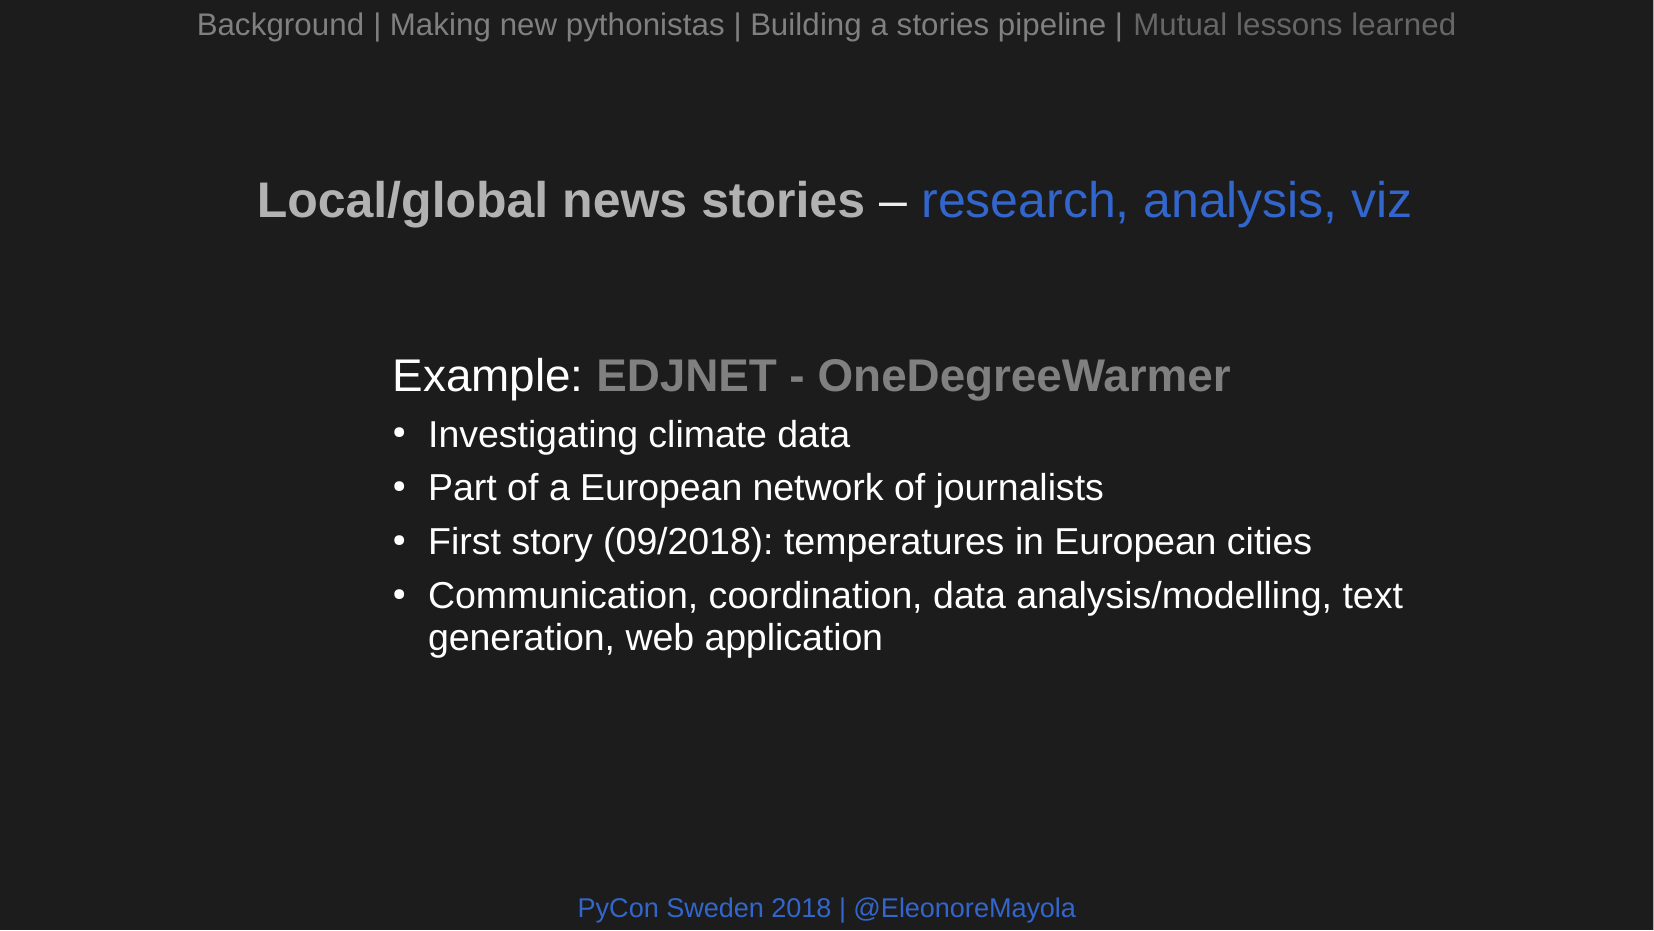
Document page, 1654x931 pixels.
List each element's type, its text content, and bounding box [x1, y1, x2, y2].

text_box PyCon Sweden 2018 | @EleonoreMayola [460, 885, 1193, 931]
text_box Example: EDJNET - OneDegreeWarmer Investigating climate data Part of a European network of journalists First story (09/2018): temperatures in European cities Communication, coordination, data analysis/modelling, text generation, web application [377, 342, 1430, 666]
text_box Background | Making new pythonistas | Building a stories pipeline | Mutual lessons learned [0, 0, 1654, 57]
text_box Local/global news stories – research, analysis, viz [242, 165, 1436, 260]
